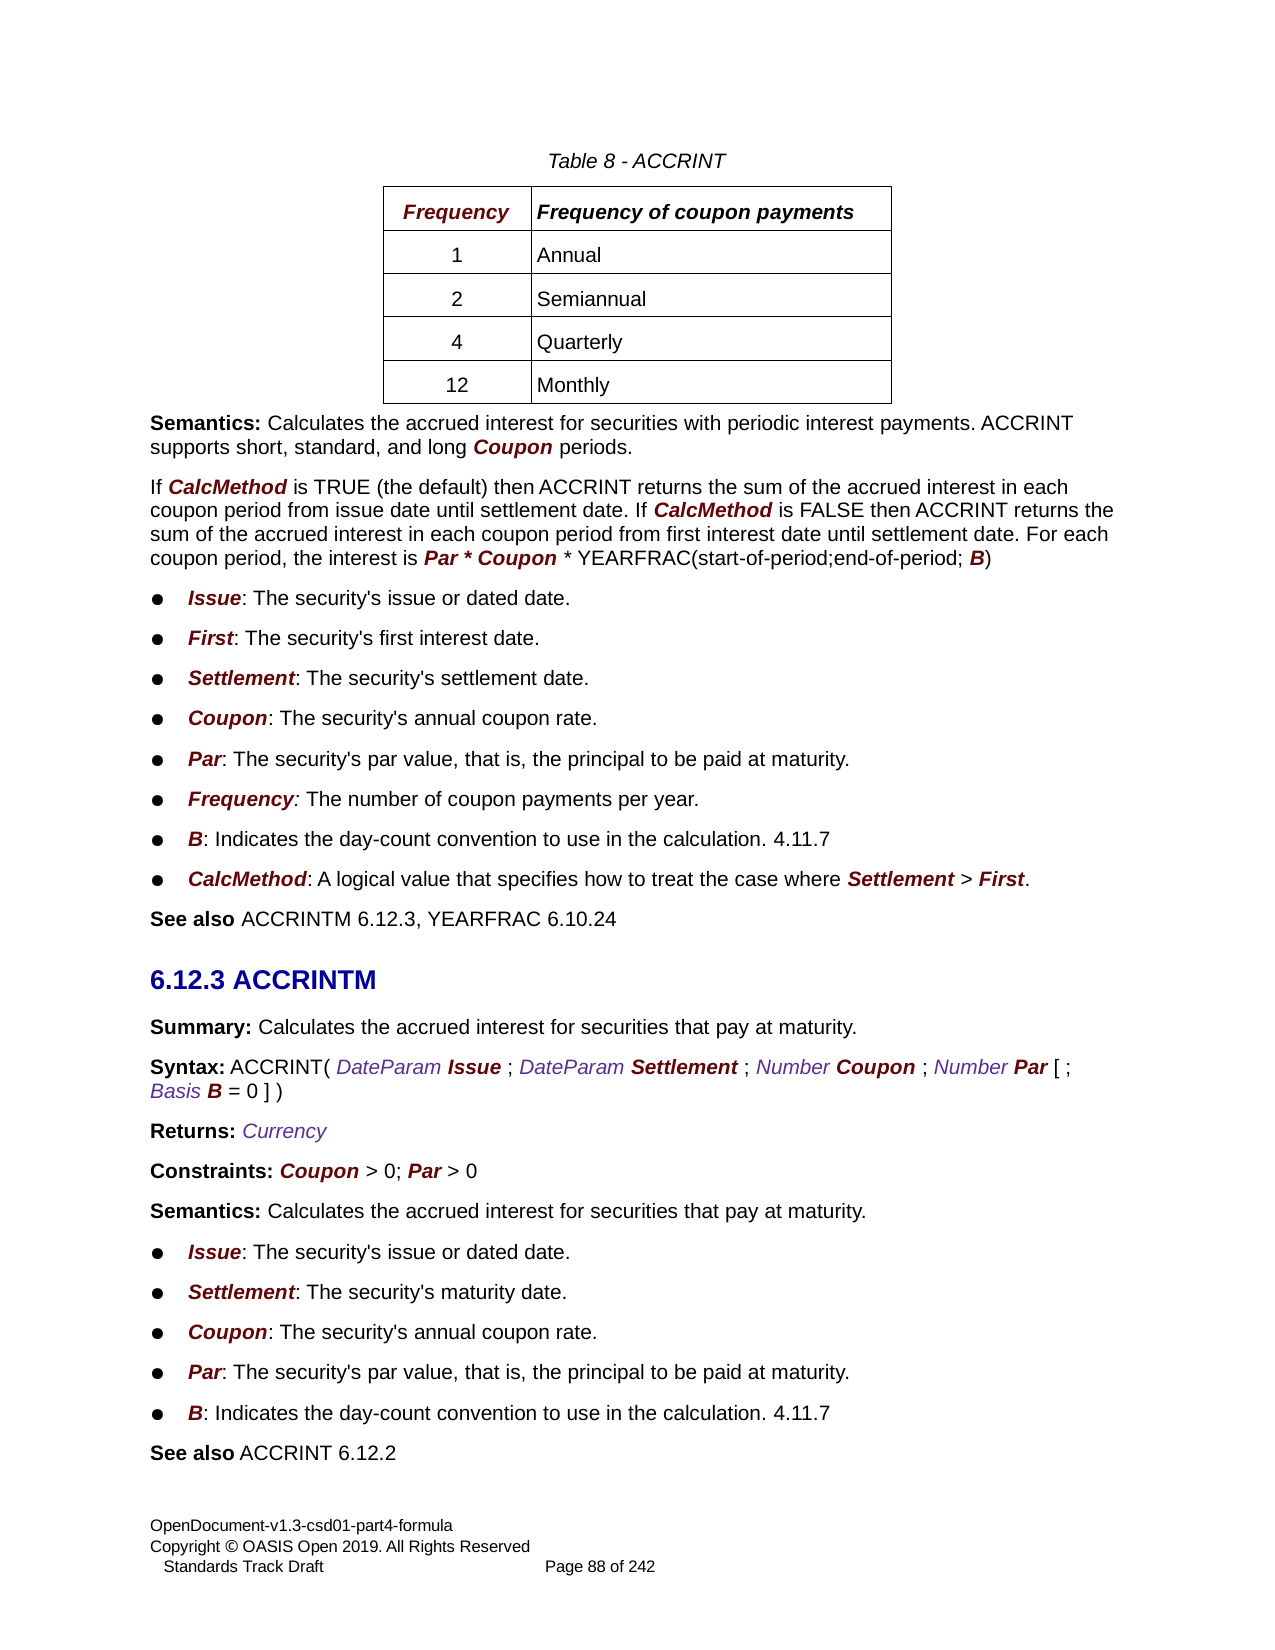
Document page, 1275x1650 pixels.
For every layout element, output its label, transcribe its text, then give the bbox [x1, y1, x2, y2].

text Semantics: Calculates the accrued interest for securities that pay at maturity. [150, 1200, 1125, 1223]
text See also ACCRINTM 6.12.3, YEARFRAC 6.10.24 [150, 908, 1125, 931]
list Par: The security's par value, that is, the principal to be paid at maturity. [150, 1361, 1125, 1384]
table_header Frequency [384, 187, 531, 229]
list Frequency: The number of coupon payments per year. [150, 787, 1125, 811]
text Constraints: Coupon > 0; Par > 0 [150, 1160, 1125, 1183]
table_cell 2 [384, 274, 531, 316]
table_cell Semiannual [532, 274, 891, 316]
text If CalcMethod is TRUE (the default) then ACCRINT returns the sum of the accrued interest in each coupon period from issue date until settlement date. If CalcMethod is FALSE then ACCRINT returns the sum of the accrued interest in each coupon period from first interest date until settlement date. For each coupon period, the interest is Par * Coupon * YEARFRAC(start-of-period;end-of-period; B) [150, 475, 1125, 569]
text Returns: Currency [150, 1119, 1125, 1143]
list Par: The security's par value, that is, the principal to be paid at maturity. [150, 747, 1125, 771]
table_cell Monthly [532, 361, 891, 403]
list B: Indicates the day-count convention to use in the calculation. 4.11.7 [150, 1401, 1125, 1424]
table_cell 4 [384, 317, 531, 360]
list Issue: The security's issue or dated date. [150, 1240, 1125, 1264]
text Syntax: ACCRINT( DateParam Issue ; DateParam Settlement ; Number Coupon ; Number Par [ ; Basis B = 0 ] ) [150, 1056, 1125, 1103]
text Summary: Calculates the accrued interest for securities that pay at maturity. [150, 1016, 1125, 1039]
text See also ACCRINT 6.12.2 [150, 1441, 1125, 1465]
text Table 8 - ACCRINT [150, 150, 1125, 173]
table_cell 1 [384, 231, 531, 273]
list Settlement: The security's maturity date. [150, 1280, 1125, 1304]
list Settlement: The security's settlement date. [150, 667, 1125, 690]
list B: Indicates the day-count convention to use in the calculation. 4.11.7 [150, 827, 1125, 851]
text Semantics: Calculates the accrued interest for securities with periodic interest payments. ACCRINT supports short, standard, and long Coupon periods. [150, 412, 1125, 459]
list Coupon: The security's annual coupon rate. [150, 1321, 1125, 1344]
list Coupon: The security's annual coupon rate. [150, 707, 1125, 730]
list First: The security's first interest date. [150, 626, 1125, 650]
list CalcMethod: A logical value that specifies how to treat the case where Settlement > First. [150, 868, 1125, 891]
table_cell Annual [532, 231, 891, 273]
table_cell Quarterly [532, 317, 891, 360]
table_cell 12 [384, 361, 531, 403]
subtitle ACCRINTM [150, 965, 1125, 995]
list Issue: The security's issue or dated date. [150, 586, 1125, 610]
table_header Frequency of coupon payments [532, 187, 891, 229]
